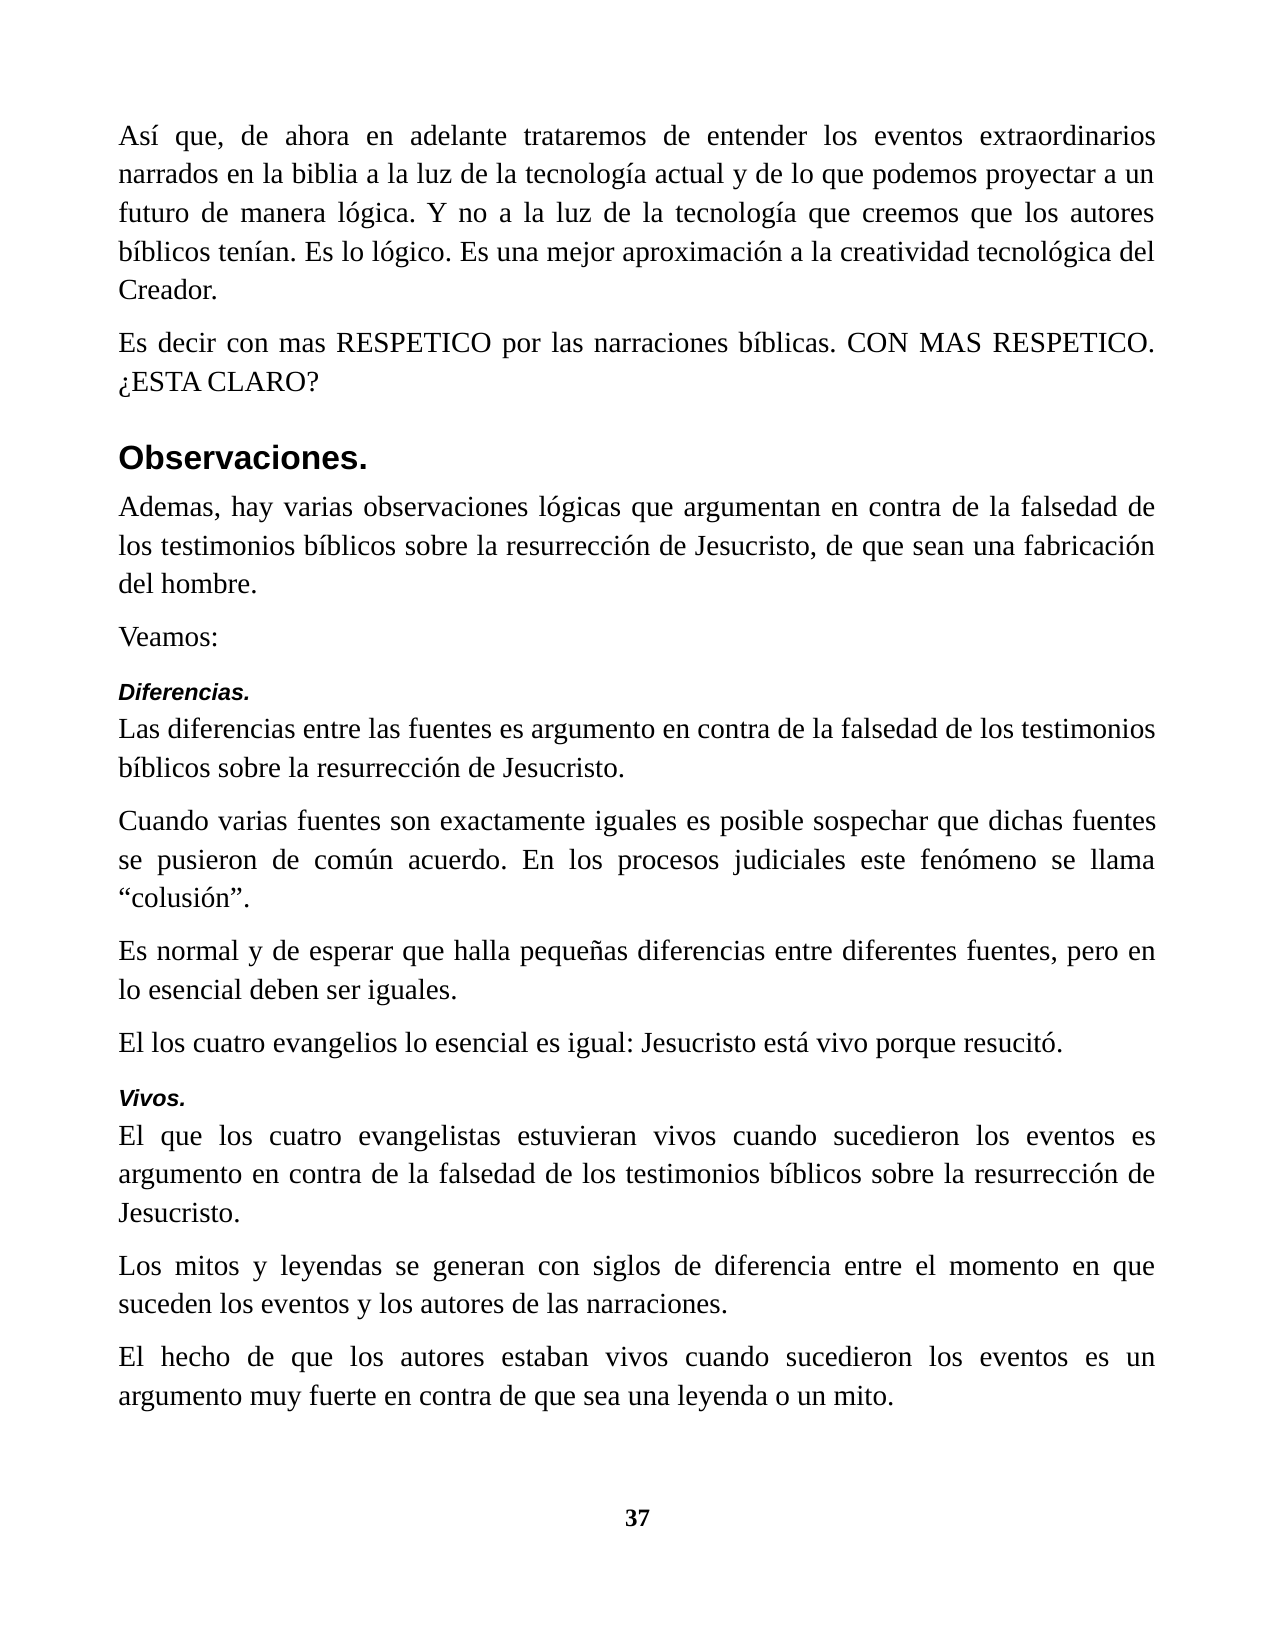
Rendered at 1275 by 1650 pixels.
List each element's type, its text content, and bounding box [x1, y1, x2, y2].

text Ademas, hay varias observaciones lógicas que argumentan en contra de la falsedad de los testimonios bíblicos sobre la resurrección de Jesucristo, de que sean una fabricación del hombre. [118, 489, 1157, 600]
text Las diferencias entre las fuentes es argumento en contra de la falsedad de los testimonios bíblicos sobre la resurrección de Jesucristo. [118, 712, 1157, 784]
text El hecho de que los autores estaban vivos cuando sucedieron los eventos es un argumento muy fuerte en contra de que sea una leyenda o un mito. [118, 1339, 1157, 1412]
text Los mitos y leyendas se generan con siglos de diferencia entre el momento en que suceden los eventos y los autores de las narraciones. [118, 1248, 1157, 1320]
text El que los cuatro evangelistas estuvieran vivos cuando sucedieron los eventos es argumento en contra de la falsedad de los testimonios bíblicos sobre la resurrección de Jesucristo. [118, 1118, 1157, 1228]
text El los cuatro evangelios lo esencial es igual: Jesucristo está vivo porque resucitó. [118, 1025, 1157, 1059]
subtitle Observaciones. [118, 438, 1157, 477]
text Veamos: [118, 619, 1157, 653]
text Es normal y de esperar que halla pequeñas diferencias entre diferentes fuentes, pero en lo esencial deben ser iguales. [118, 933, 1157, 1006]
text Así que, de ahora en adelante trataremos de entender los eventos extraordinarios narrados en la biblia a la luz de la tecnología actual y de lo que podemos proyectar a un futuro de manera lógica. Y no a la luz de la tecnología que creemos que los autores bíblicos tenían. Es lo lógico. Es una mejor aproximación a la creatividad tecnológica del Creador. [118, 118, 1157, 306]
subtitle Vivos. [118, 1084, 1157, 1111]
text Es decir con mas RESPETICO por las narraciones bíblicas. CON MAS RESPETICO. ¿ESTA CLARO? [118, 325, 1157, 397]
text Cuando varias fuentes son exactamente iguales es posible sospechar que dichas fuentes se pusieron de común acuerdo. En los procesos judiciales este fenómeno se llama “colusión”. [118, 803, 1157, 914]
subtitle Diferencias. [118, 679, 1157, 705]
